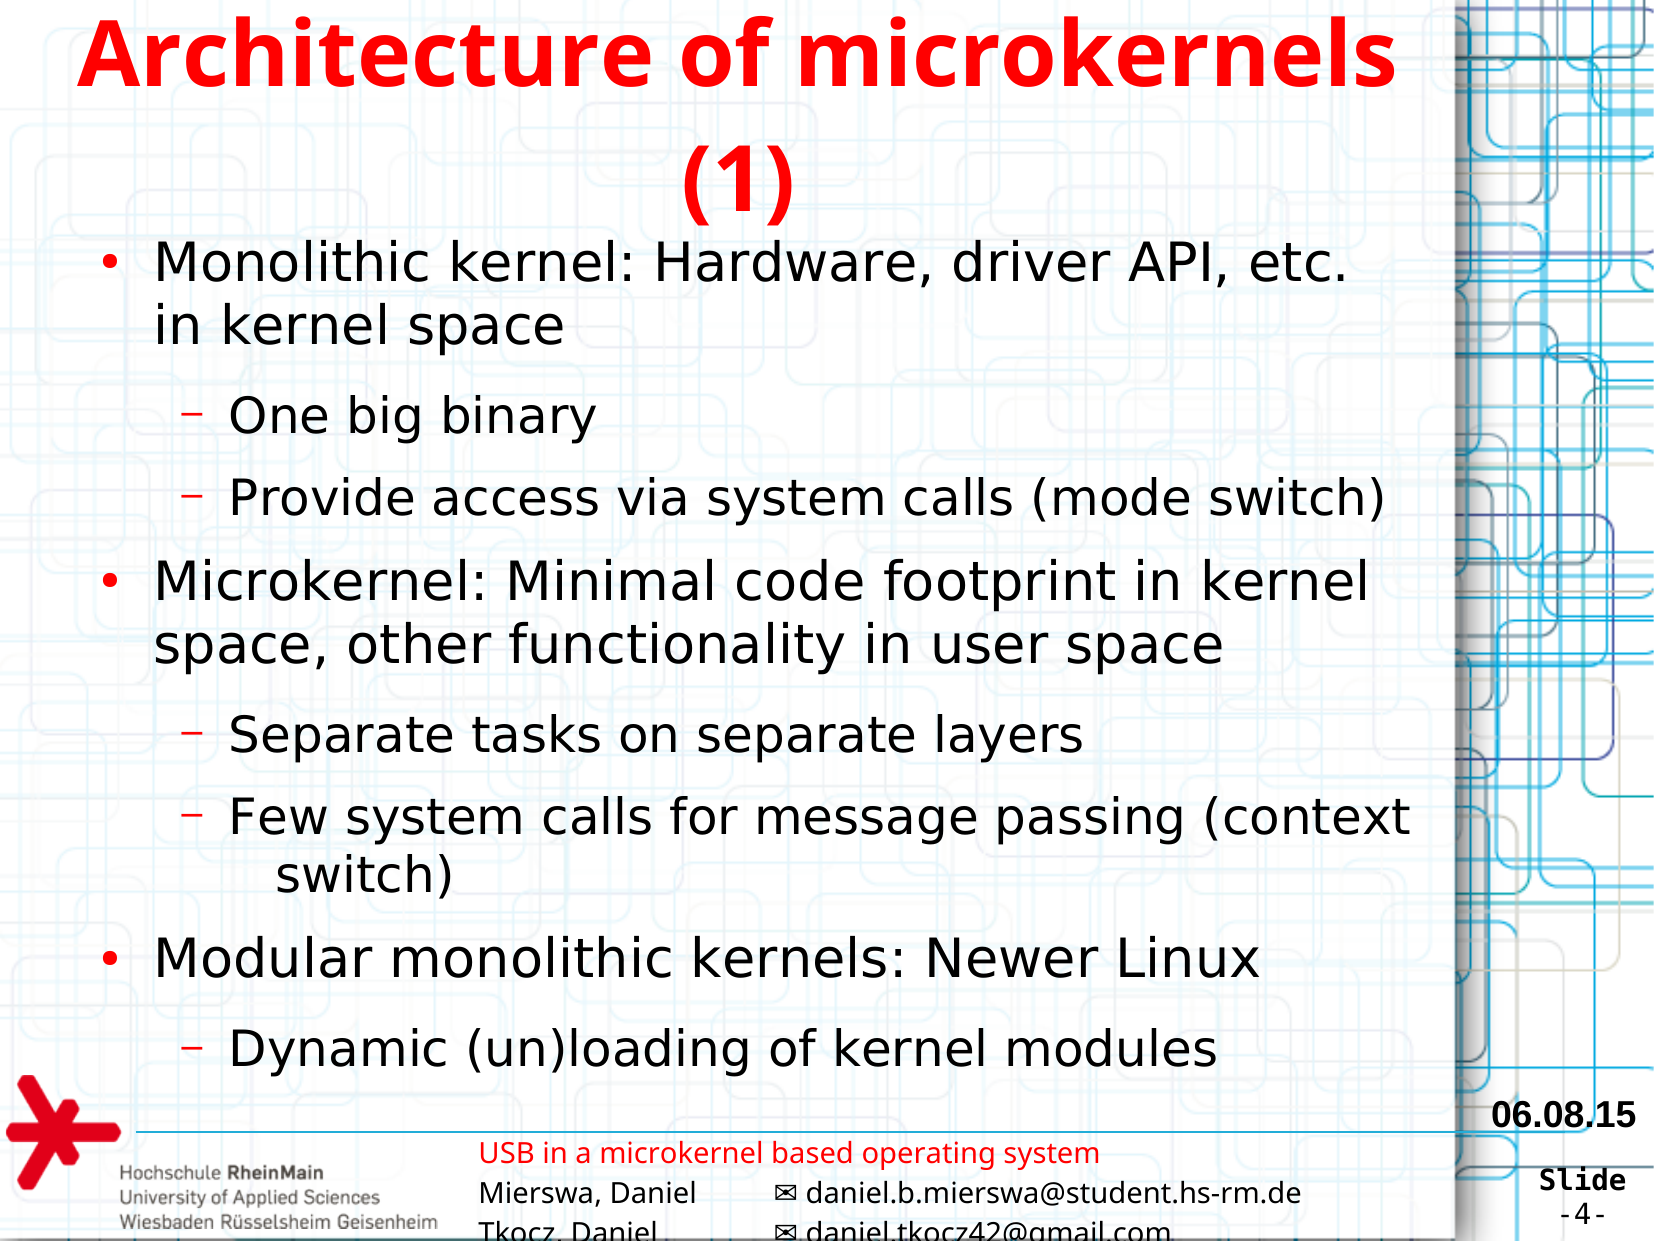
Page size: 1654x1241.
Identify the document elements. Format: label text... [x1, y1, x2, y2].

picture [971, 1225, 979, 1236]
picture [1159, 1229, 1166, 1241]
picture [596, 1235, 603, 1241]
picture [1061, 1229, 1068, 1241]
picture [869, 1229, 877, 1234]
picture [1077, 1235, 1084, 1241]
picture [1149, 1229, 1156, 1241]
picture [513, 1229, 522, 1241]
picture [637, 1229, 645, 1234]
picture [1051, 1229, 1058, 1241]
picture [613, 1229, 621, 1241]
picture [1130, 1229, 1139, 1241]
picture [0, 0, 1654, 1241]
picture [575, 1224, 587, 1241]
picture [827, 1235, 834, 1241]
picture [1012, 1230, 1018, 1238]
picture [777, 1226, 793, 1231]
picture [844, 1229, 852, 1241]
picture [927, 1229, 936, 1241]
picture [1006, 1224, 1024, 1241]
list Monolithic kernel: Hardware, driver API, etc. in kernel space One big binary Provide access via system calls (mode switch) Microkernel: Minimal code footprint in kernel space, other functionality in user space Separate tasks on separate layers Few system calls for message passing (context switch) Modular monolithic kernels: Newer Linux Dynamic (un)loading of kernel modules [82, 231, 1418, 1083]
picture [778, 1234, 792, 1238]
picture [788, 1228, 794, 1237]
title Architecture of microkernels (1) [59, 58, 1418, 169]
picture [776, 1228, 782, 1237]
picture [1032, 1229, 1041, 1241]
picture [809, 1229, 818, 1241]
